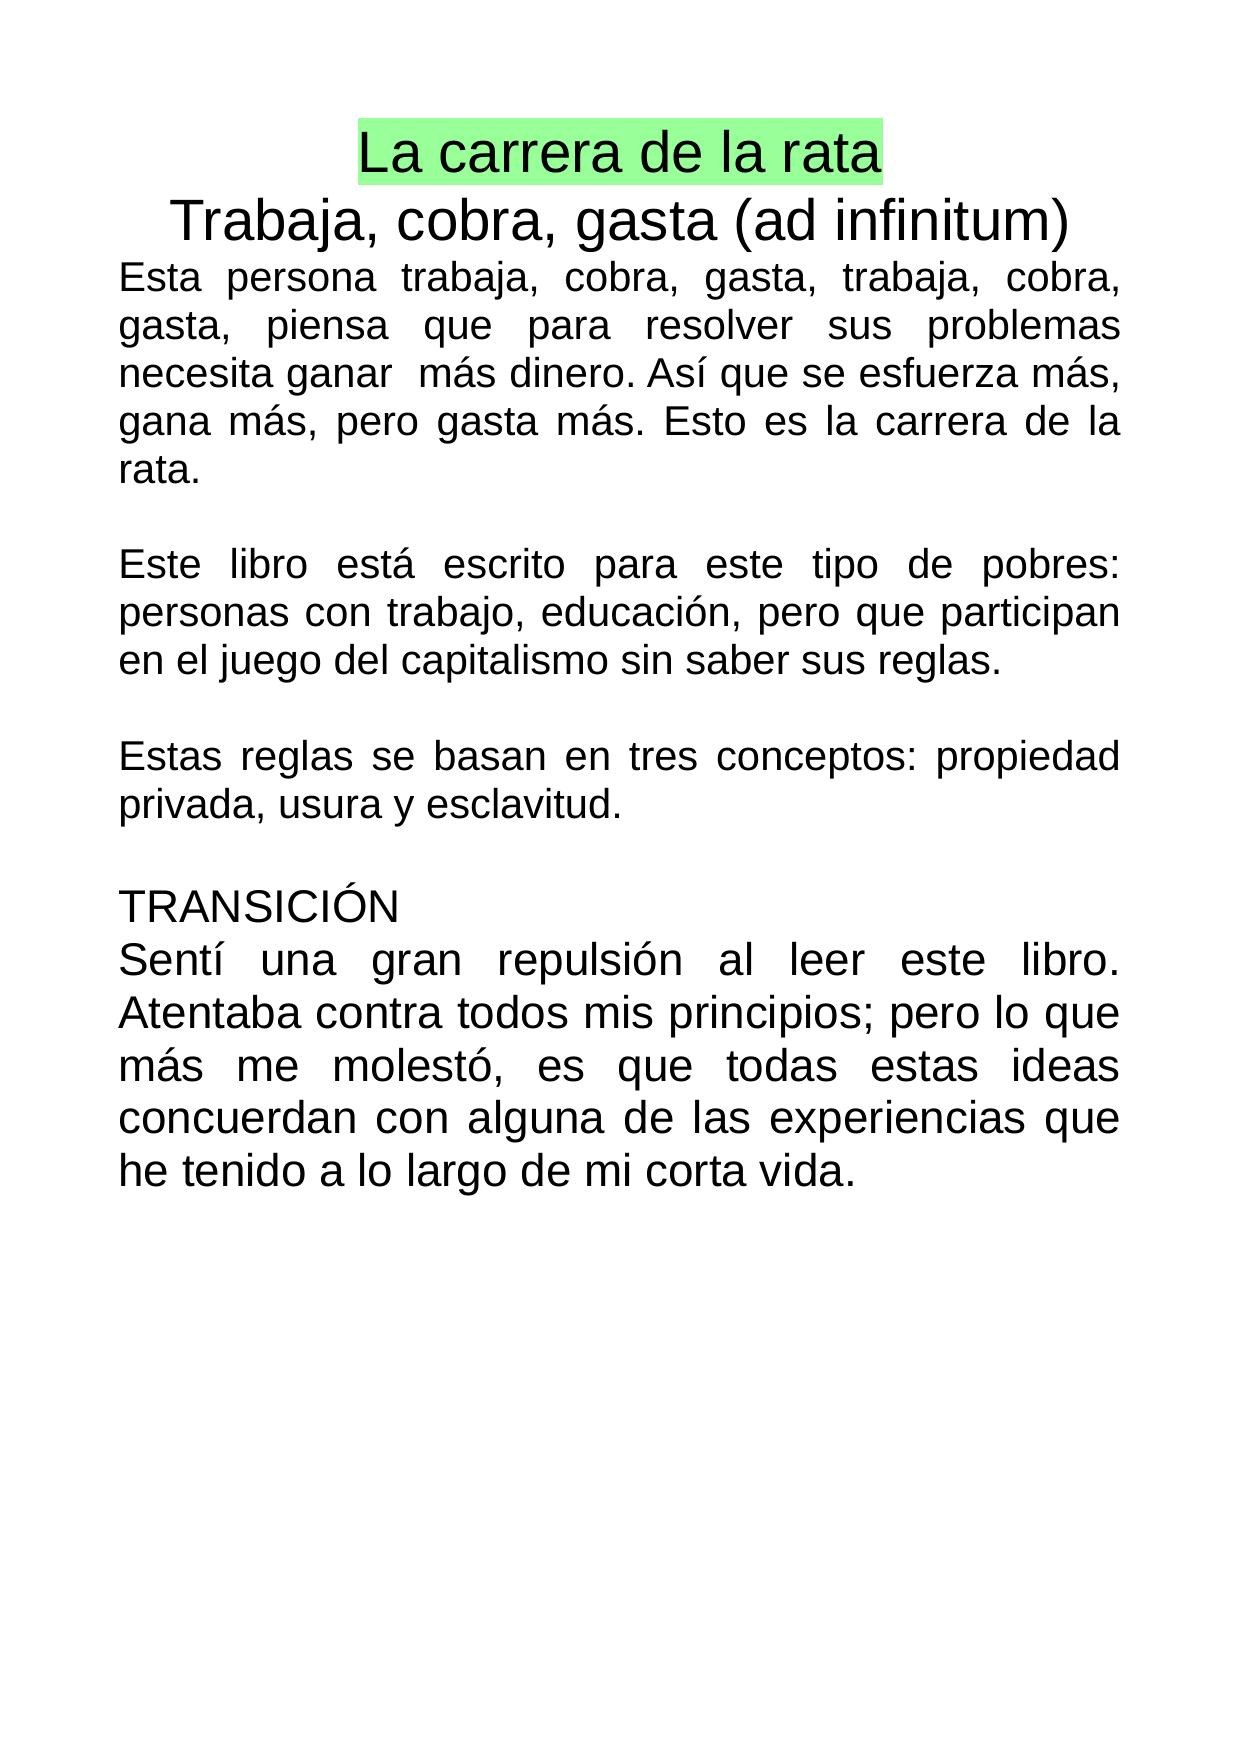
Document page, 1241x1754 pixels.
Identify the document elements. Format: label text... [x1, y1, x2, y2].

text Sentí una gran repulsión al leer este libro. Atentaba contra todos mis principios; pero lo que más me molestó, es que todas estas ideas concuerdan con alguna de las experiencias que he tenido a lo largo de mi corta vida. [118, 933, 1122, 1196]
text TRANSICIÓN [118, 880, 1122, 933]
text Trabaja, cobra, gasta (ad infinitum) [118, 185, 1122, 252]
text Este libro está escrito para este tipo de pobres: personas con trabajo, educación, pero que participan en el juego del capitalismo sin saber sus reglas. [118, 540, 1122, 683]
text La carrera de la rata [118, 118, 1122, 185]
text Esta persona trabaja, cobra, gasta, trabaja, cobra, gasta, piensa que para resolver sus problemas necesita ganar más dinero. Así que se esfuerza más, gana más, pero gasta más. Esto es la carrera de la rata. [118, 252, 1122, 492]
text Estas reglas se basan en tres conceptos: propiedad privada, usura y esclavitud. [118, 731, 1122, 827]
